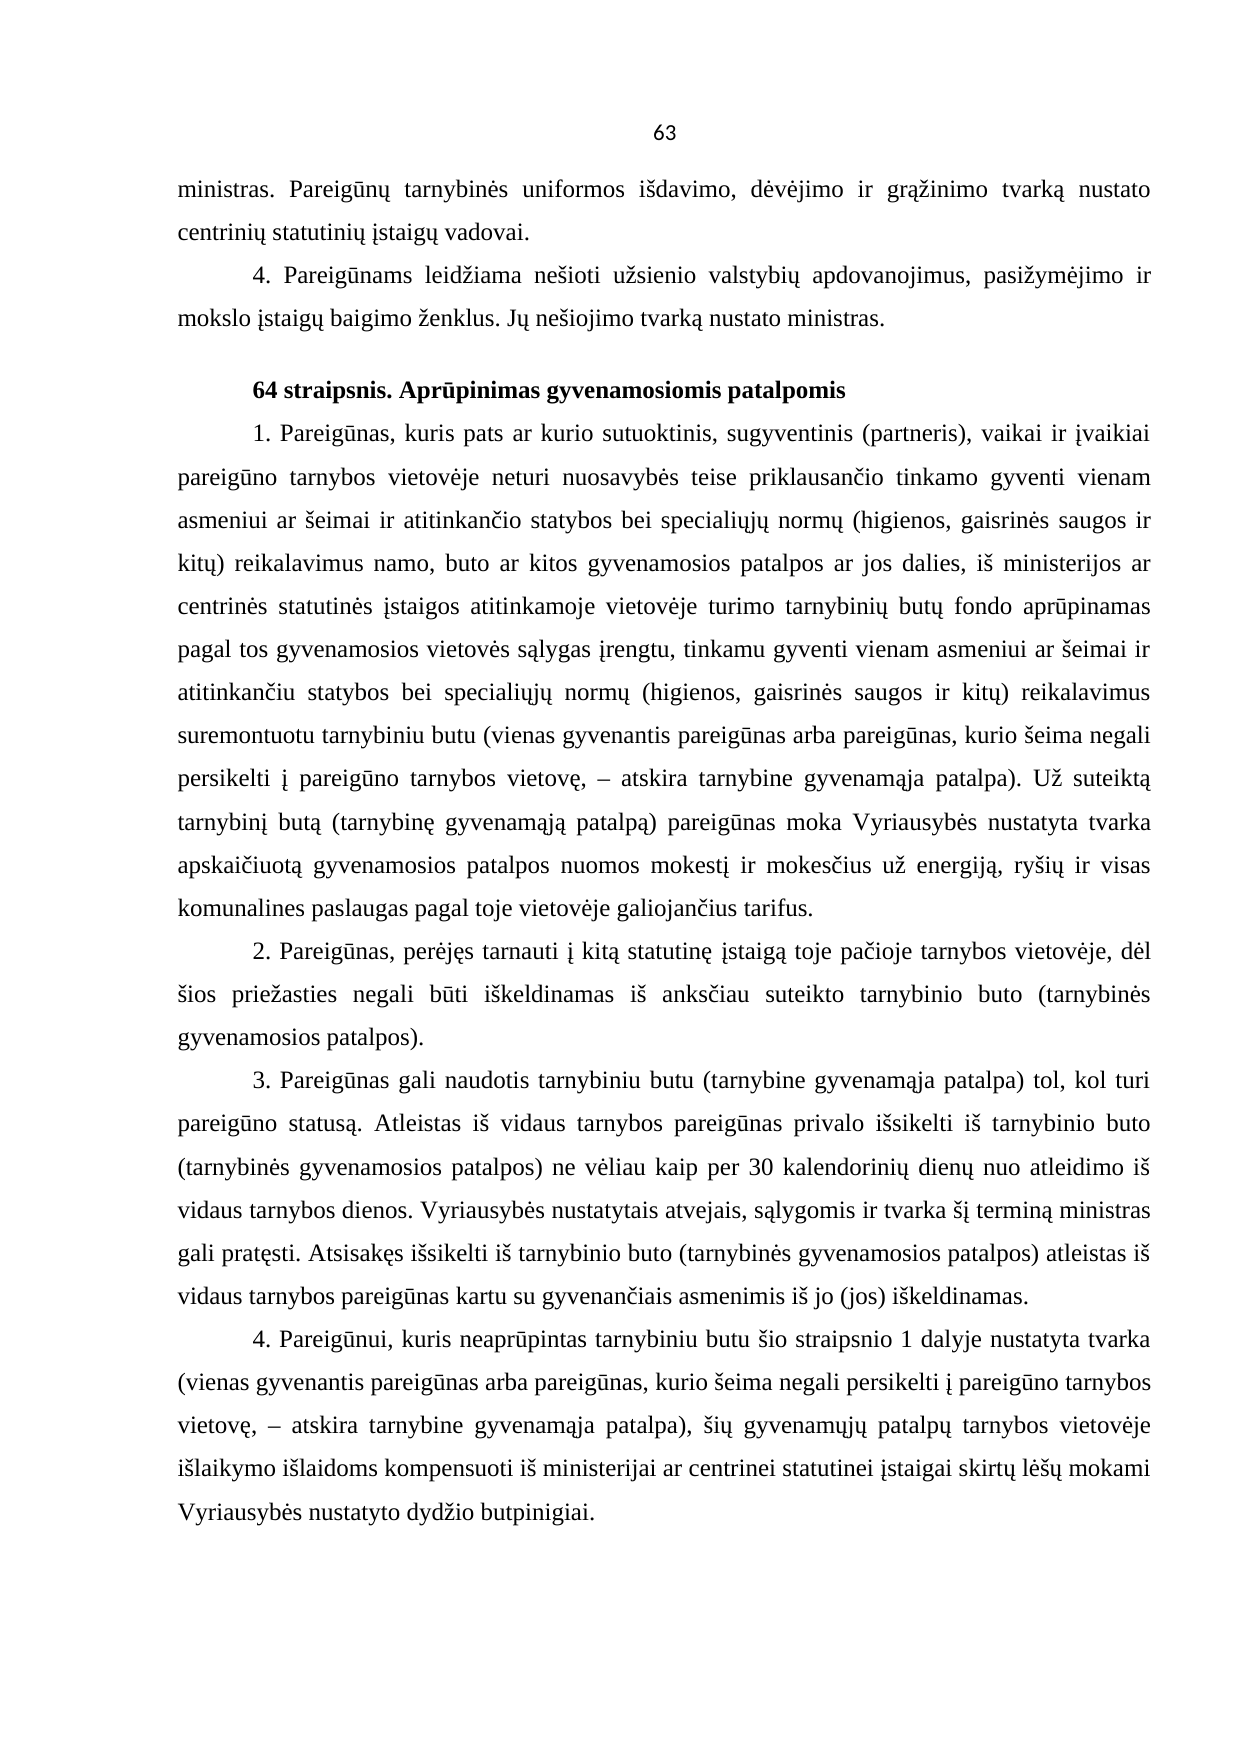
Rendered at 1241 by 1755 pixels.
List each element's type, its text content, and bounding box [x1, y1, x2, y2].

text 64 straipsnis. Aprūpinimas gyvenamosiomis patalpomis [177, 375, 1152, 404]
text 4. Pareigūnams leidžiama nešioti užsienio valstybių apdovanojimus, pasižymėjimo ir mokslo įstaigų baigimo ženklus. Jų nešiojimo tvarką nustato ministras. [177, 260, 1152, 332]
text 3. Pareigūnas gali naudotis tarnybiniu butu (tarnybine gyvenamąja patalpa) tol, kol turi pareigūno statusą. Atleistas iš vidaus tarnybos pareigūnas privalo išsikelti iš tarnybinio buto (tarnybinės gyvenamosios patalpos) ne vėliau kaip per 30 kalendorinių dienų nuo atleidimo iš vidaus tarnybos dienos. Vyriausybės nustatytais atvejais, sąlygomis ir tvarka šį terminą ministras gali pratęsti. Atsisakęs išsikelti iš tarnybinio buto (tarnybinės gyvenamosios patalpos) atleistas iš vidaus tarnybos pareigūnas kartu su gyvenančiais asmenimis iš jo (jos) iškeldinamas. [177, 1065, 1152, 1310]
text 2. Pareigūnas, perėjęs tarnauti į kitą statutinę įstaigą toje pačioje tarnybos vietovėje, dėl šios priežasties negali būti iškeldinamas iš anksčiau suteikto tarnybinio buto (tarnybinės gyvenamosios patalpos). [177, 936, 1152, 1051]
text 1. Pareigūnas, kuris pats ar kurio sutuoktinis, sugyventinis (partneris), vaikai ir įvaikiai pareigūno tarnybos vietovėje neturi nuosavybės teise priklausančio tinkamo gyventi vienam asmeniui ar šeimai ir atitinkančio statybos bei specialiųjų normų (higienos, gaisrinės saugos ir kitų) reikalavimus namo, buto ar kitos gyvenamosios patalpos ar jos dalies, iš ministerijos ar centrinės statutinės įstaigos atitinkamoje vietovėje turimo tarnybinių butų fondo aprūpinamas pagal tos gyvenamosios vietovės sąlygas įrengtu, tinkamu gyventi vienam asmeniui ar šeimai ir atitinkančiu statybos bei specialiųjų normų (higienos, gaisrinės saugos ir kitų) reikalavimus suremontuotu tarnybiniu butu (vienas gyvenantis pareigūnas arba pareigūnas, kurio šeima negali persikelti į pareigūno tarnybos vietovę, – atskira tarnybine gyvenamąja patalpa). Už suteiktą tarnybinį butą (tarnybinę gyvenamąją patalpą) pareigūnas moka Vyriausybės nustatyta tvarka apskaičiuotą gyvenamosios patalpos nuomos mokestį ir mokesčius už energiją, ryšių ir visas komunalines paslaugas pagal toje vietovėje galiojančius tarifus. [177, 418, 1152, 922]
text ministras. Pareigūnų tarnybinės uniformos išdavimo, dėvėjimo ir grąžinimo tvarką nustato centrinių statutinių įstaigų vadovai. [177, 174, 1152, 246]
text 4. Pareigūnui, kuris neaprūpintas tarnybiniu butu šio straipsnio 1 dalyje nustatyta tvarka (vienas gyvenantis pareigūnas arba pareigūnas, kurio šeima negali persikelti į pareigūno tarnybos vietovę, – atskira tarnybine gyvenamąja patalpa), šių gyvenamųjų patalpų tarnybos vietovėje išlaikymo išlaidoms kompensuoti iš ministerijai ar centrinei statutinei įstaigai skirtų lėšų mokami Vyriausybės nustatyto dydžio butpinigiai. [177, 1324, 1152, 1525]
